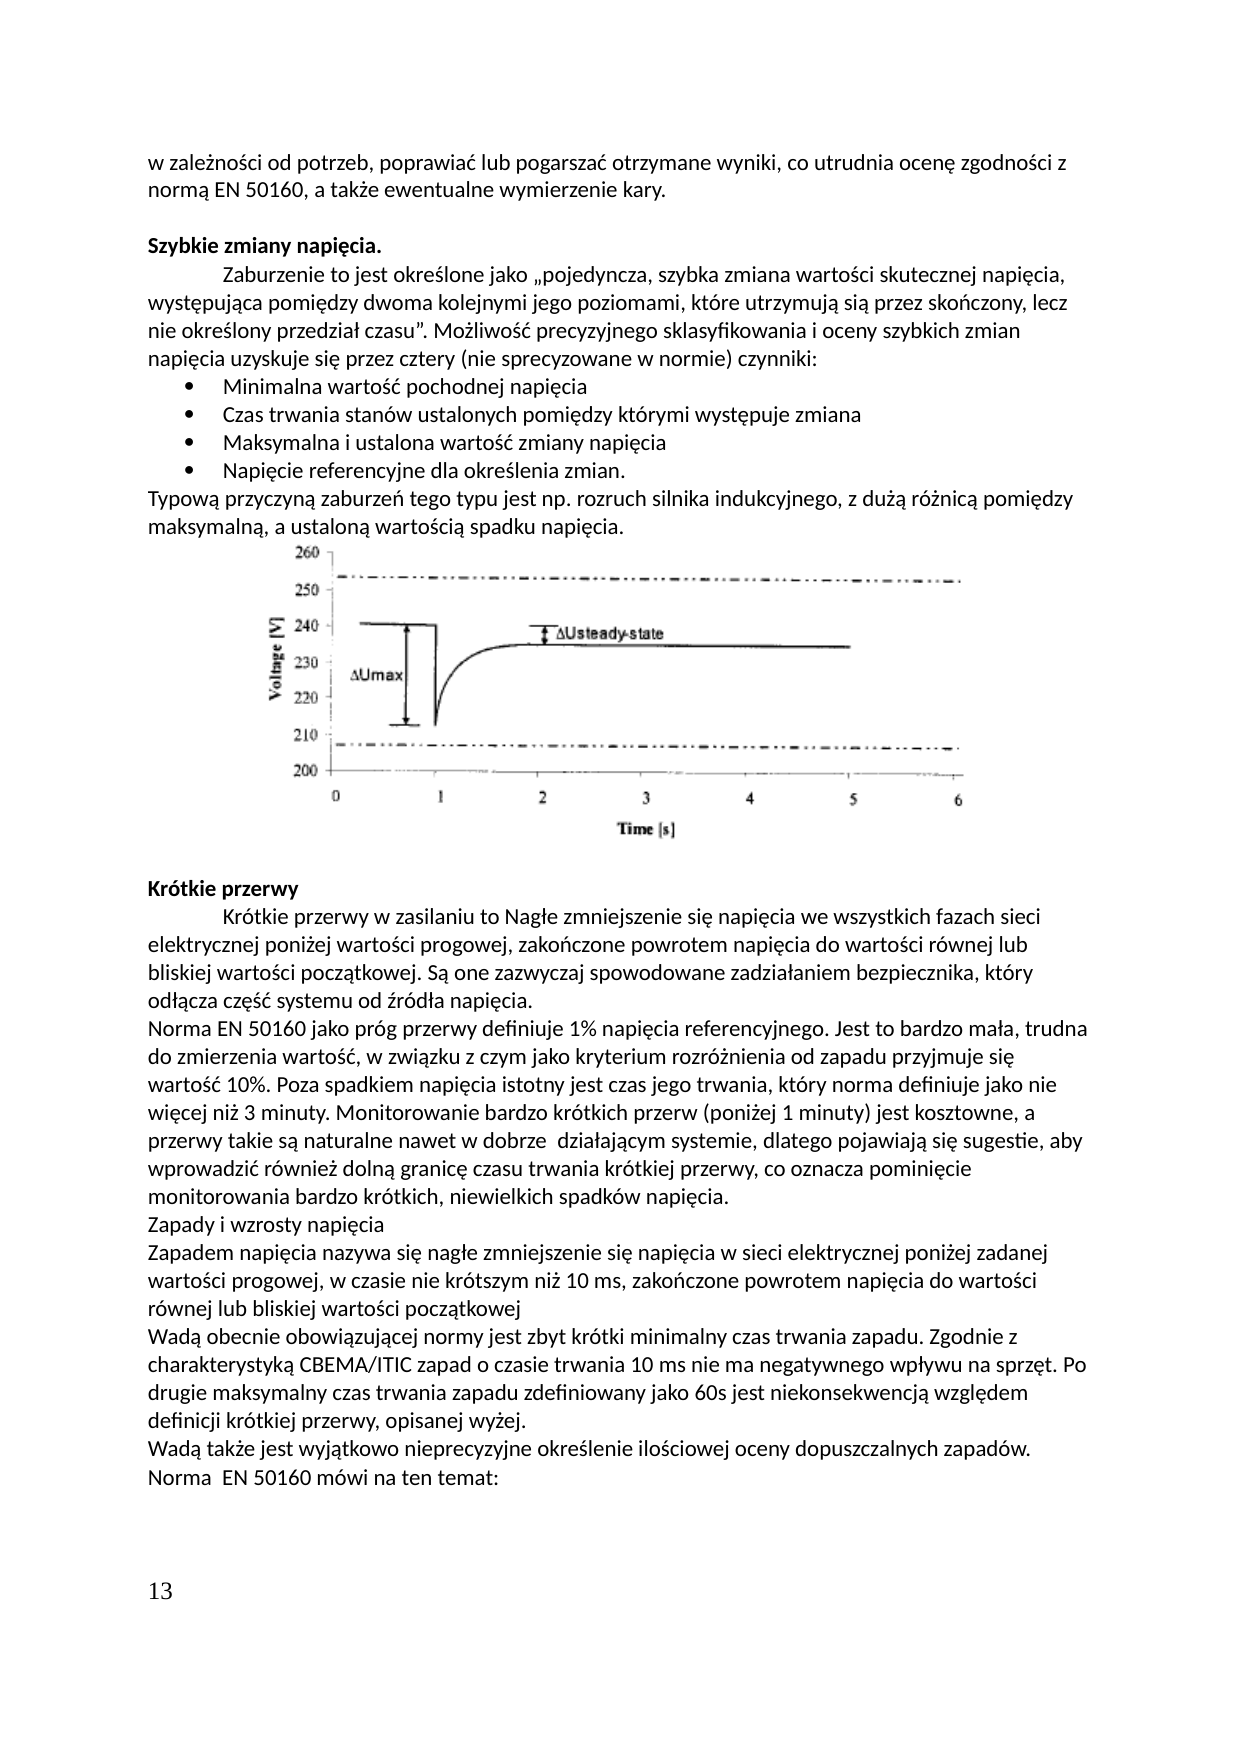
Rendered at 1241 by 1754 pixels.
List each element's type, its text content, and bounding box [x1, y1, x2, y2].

text Wadą obecnie obowiązującej normy jest zbyt krótki minimalny czas trwania zapadu. Zgodnie z charakterystyką CBEMA/ITIC zapad o czasie trwania 10 ms nie ma negatywnego wpływu na sprzęt. Po drugie maksymalny czas trwania zapadu zdefiniowany jako 60s jest niekonsekwencją względem definicji krótkiej przerwy, opisanej wyżej. [148, 1322, 1093, 1434]
text Zapady i wzrosty napięcia [148, 1210, 1093, 1238]
text Krótkie przerwy [148, 874, 1093, 902]
text w zależności od potrzeb, poprawiać lub pogarszać otrzymane wyniki, co utrudnia ocenę zgodności z normą EN 50160, a także ewentualne wymierzenie kary. [148, 148, 1093, 204]
list Napięcie referencyjne dla określenia zmian. [185, 456, 1093, 484]
list Maksymalna i ustalona wartość zmiany napięcia [185, 428, 1093, 456]
text Szybkie zmiany napięcia. [148, 232, 1093, 260]
text Zapadem napięcia nazywa się nagłe zmniejszenie się napięcia w sieci elektrycznej poniżej zadanej wartości progowej, w czasie nie krótszym niż 10 ms, zakończone powrotem napięcia do wartości równej lub bliskiej wartości początkowej [148, 1238, 1093, 1322]
text Zaburzenie to jest określone jako „pojedyncza, szybka zmiana wartości skutecznej napięcia, występująca pomiędzy dwoma kolejnymi jego poziomami, które utrzymują sią przez skończony, lecz nie określony przedział czasu”. Możliwość precyzyjnego sklasyfikowania i oceny szybkich zmian napięcia uzyskuje się przez cztery (nie sprecyzowane w normie) czynniki: [148, 260, 1093, 372]
picture [260, 540, 981, 847]
text Norma EN 50160 jako próg przerwy definiuje 1% napięcia referencyjnego. Jest to bardzo mała, trudna do zmierzenia wartość, w związku z czym jako kryterium rozróżnienia od zapadu przyjmuje się wartość 10%. Poza spadkiem napięcia istotny jest czas jego trwania, który norma definiuje jako nie więcej niż 3 minuty. Monitorowanie bardzo krótkich przerw (poniżej 1 minuty) jest kosztowne, a przerwy takie są naturalne nawet w dobrze działającym systemie, dlatego pojawiają się sugestie, aby wprowadzić również dolną granicę czasu trwania krótkiej przerwy, co oznacza pominięcie monitorowania bardzo krótkich, niewielkich spadków napięcia. [148, 1014, 1093, 1210]
text Typową przyczyną zaburzeń tego typu jest np. rozruch silnika indukcyjnego, z dużą różnicą pomiędzy maksymalną, a ustaloną wartością spadku napięcia. [148, 484, 1093, 540]
list Czas trwania stanów ustalonych pomiędzy którymi występuje zmiana [185, 400, 1093, 428]
list Minimalna wartość pochodnej napięcia [185, 372, 1093, 400]
text Krótkie przerwy w zasilaniu to Nagłe zmniejszenie się napięcia we wszystkich fazach sieci elektrycznej poniżej wartości progowej, zakończone powrotem napięcia do wartości równej lub bliskiej wartości początkowej. Są one zazwyczaj spowodowane zadziałaniem bezpiecznika, który odłącza część systemu od źródła napięcia. [148, 902, 1093, 1014]
text Wadą także jest wyjątkowo nieprecyzyjne określenie ilościowej oceny dopuszczalnych zapadów. Norma EN 50160 mówi na ten temat: [148, 1434, 1093, 1491]
